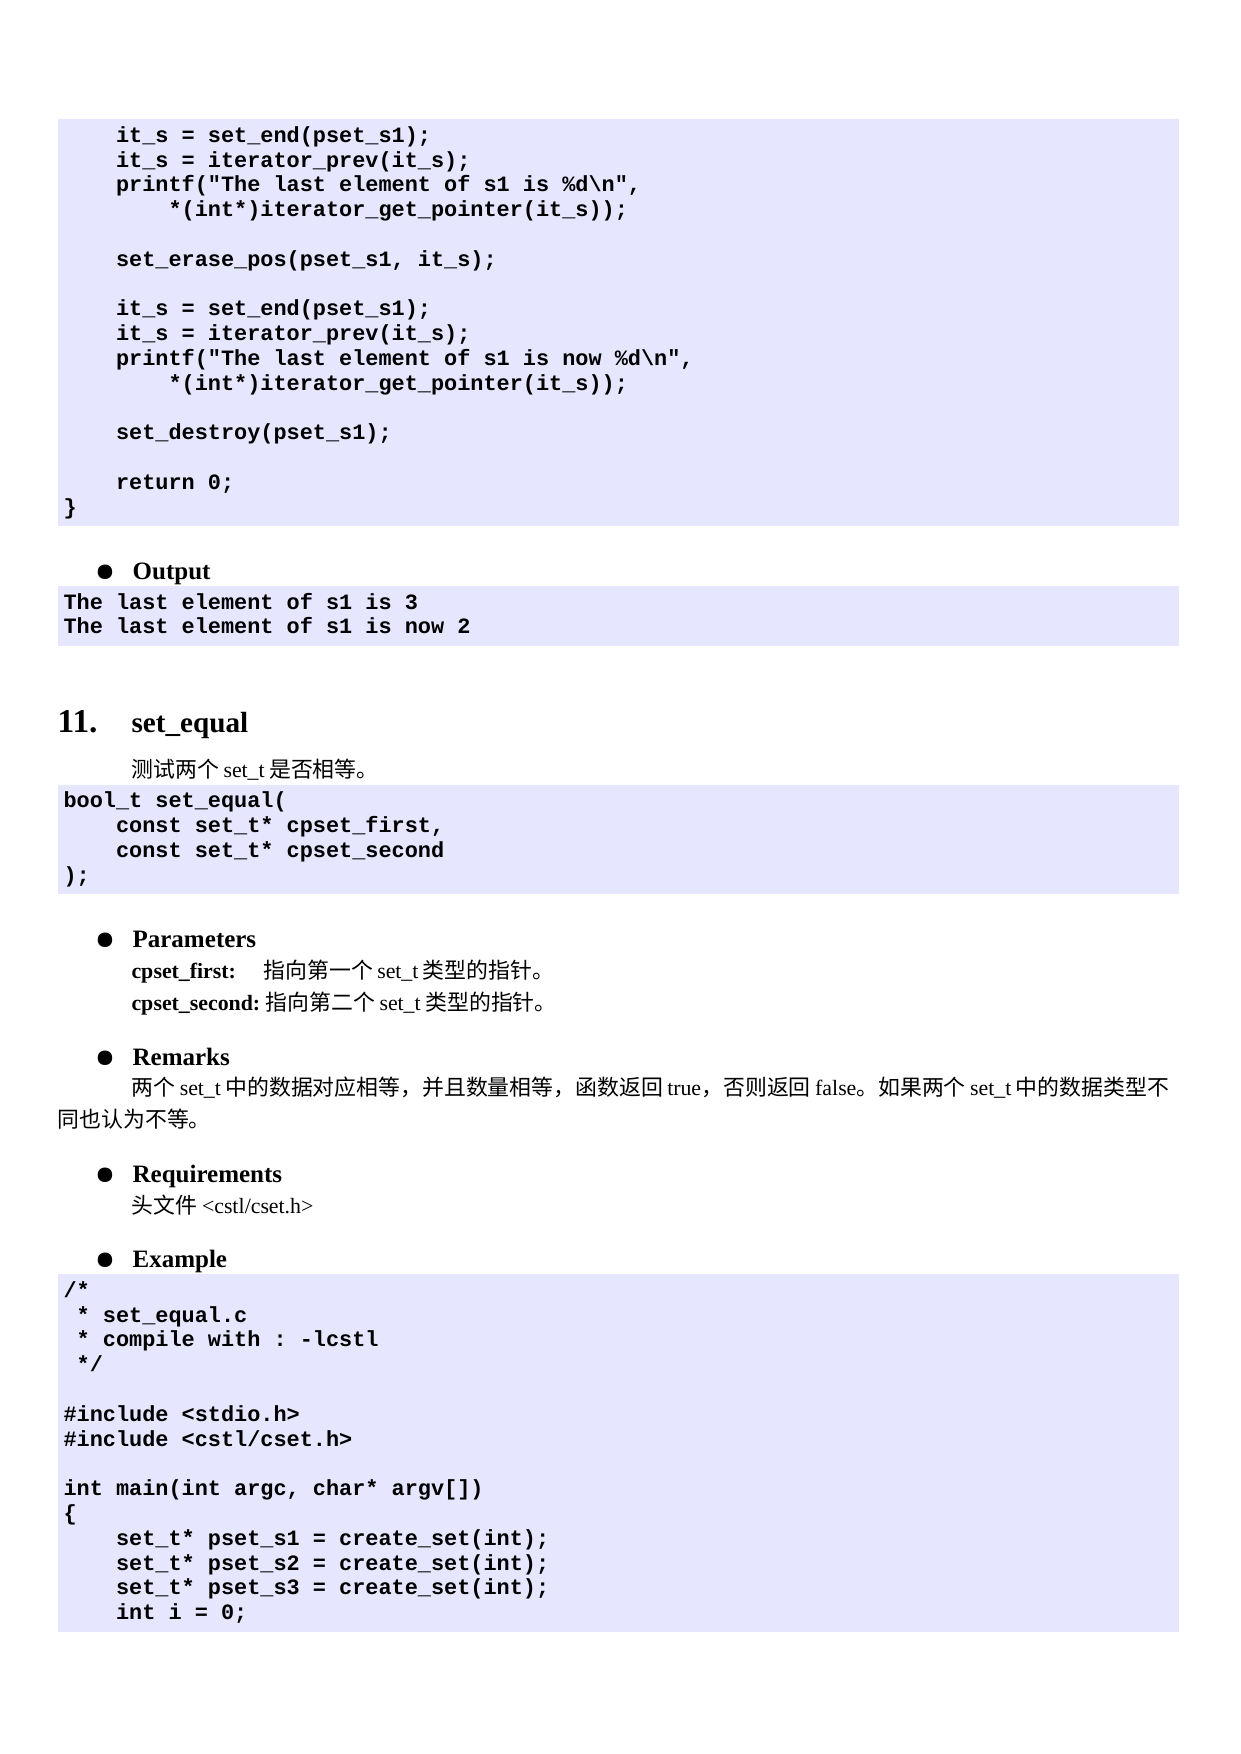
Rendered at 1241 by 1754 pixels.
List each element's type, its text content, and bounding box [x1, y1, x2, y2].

table_header The last element of s1 is 3 The last element of s1 is now 2 [58, 586, 1179, 646]
list Requirements [95, 1159, 1179, 1188]
text cpset_first: 指向第一个set_t类型的指针。 [57, 953, 1179, 985]
subtitle set_equal [57, 701, 1179, 739]
list Example [95, 1244, 1179, 1273]
list Output [95, 556, 1179, 585]
text cpset_second: 指向第二个set_t类型的指针。 [57, 985, 1179, 1016]
list Remarks [95, 1042, 1179, 1070]
text 测试两个set_t是否相等。 [57, 752, 1179, 784]
table_header it_s = set_end(pset_s1); it_s = iterator_prev(it_s); printf("The last element of s1 is %d\n", *(int*)iterator_get_pointer(it_s)); set_erase_pos(pset_s1, it_s); it_s = set_end(pset_s1); it_s = iterator_prev(it_s); printf("The last element of s1 is now %d\n", *(int*)iterator_get_pointer(it_s)); set_destroy(pset_s1); return 0; } [58, 119, 1179, 526]
list Parameters [95, 924, 1179, 953]
text 头文件 <cstl/cset.h> [57, 1188, 1179, 1219]
table_header /* * set_equal.c * compile with : -lcstl */ #include <stdio.h> #include <cstl/cset.h> int main(int argc, char* argv[]) { set_t* pset_s1 = create_set(int); set_t* pset_s2 = create_set(int); set_t* pset_s3 = create_set(int); int i = 0; [58, 1274, 1179, 1632]
table_header bool_t set_equal( const set_t* cpset_first, const set_t* cpset_second ); [58, 785, 1179, 894]
text 两个set_t中的数据对应相等，并且数量相等，函数返回true，否则返回false。如果两个set_t中的数据类型不同也认为不等。 [57, 1070, 1179, 1134]
